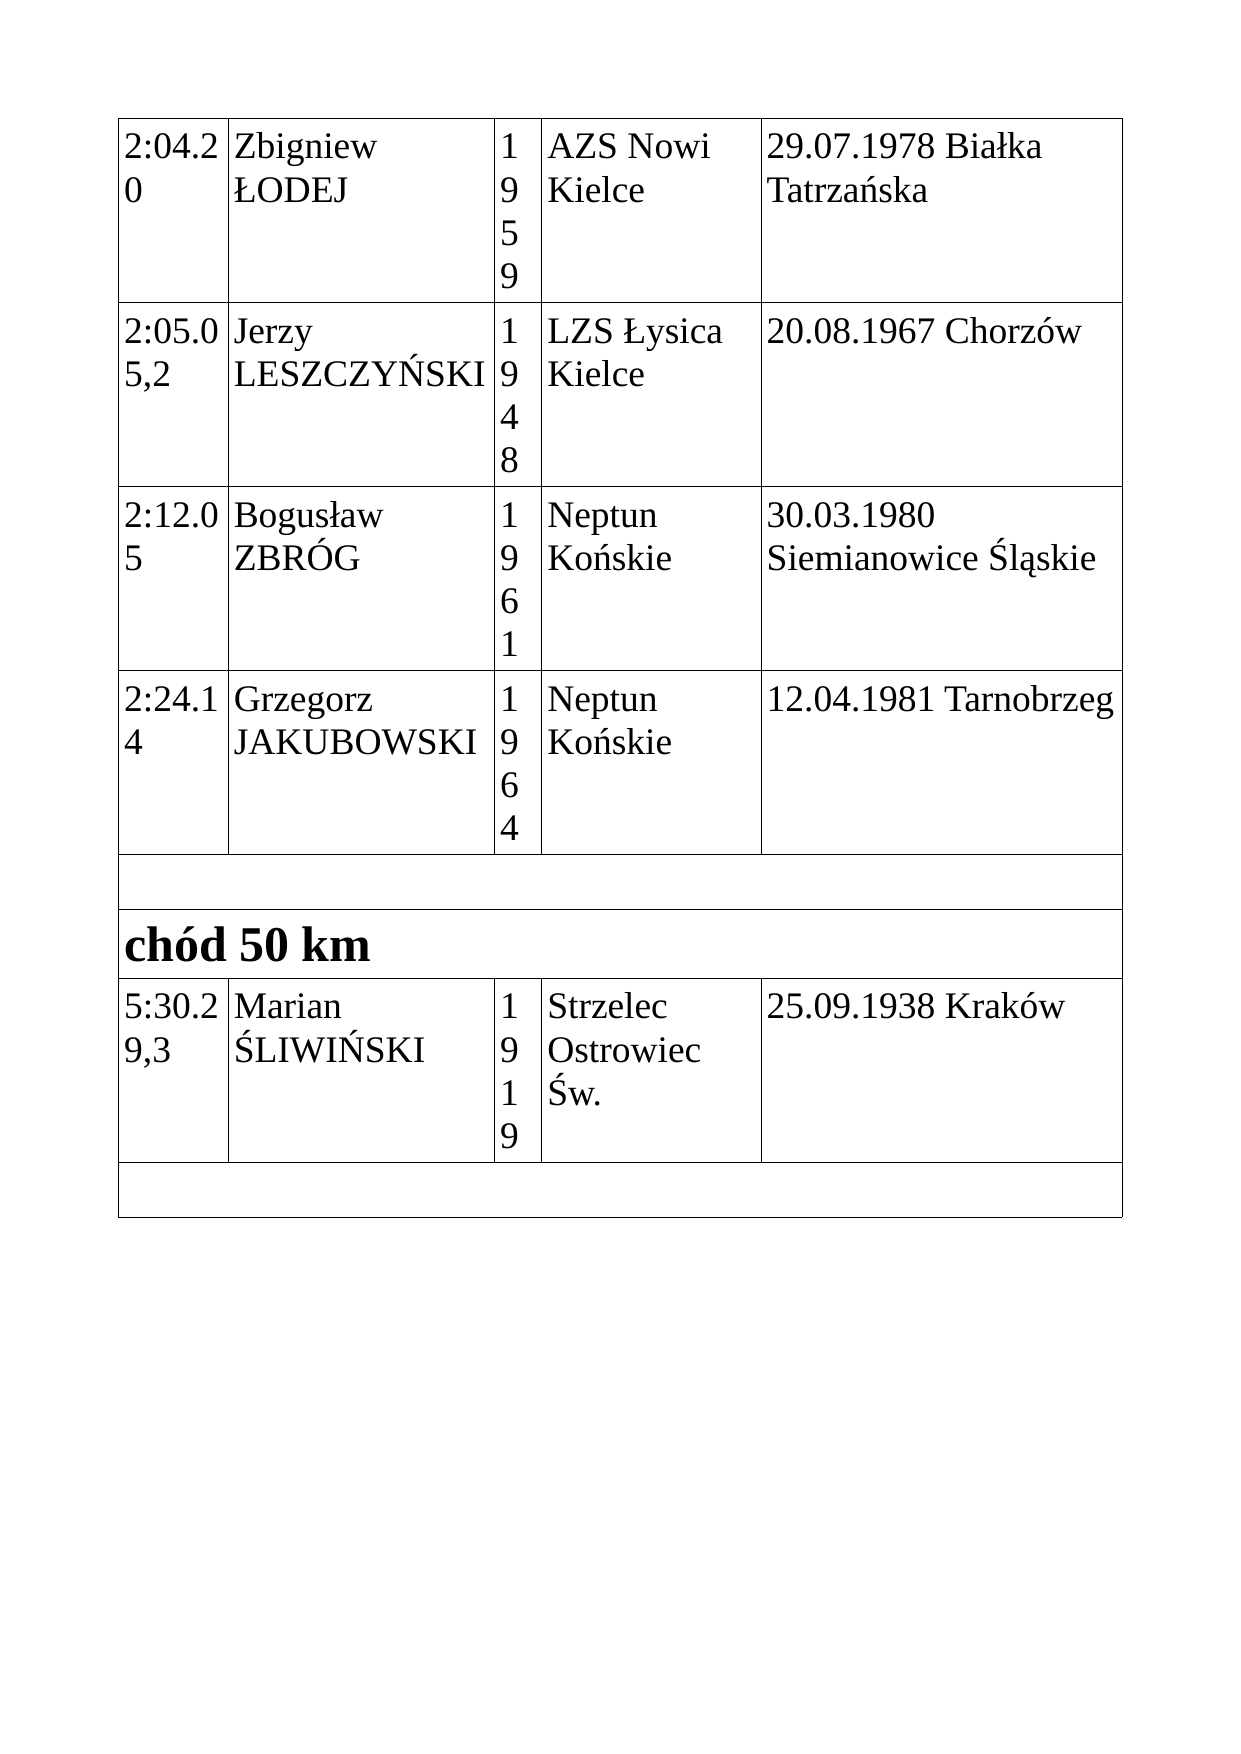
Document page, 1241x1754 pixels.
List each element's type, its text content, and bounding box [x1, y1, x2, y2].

table_cell 1948 [495, 303, 541, 486]
table_cell Grzegorz JAKUBOWSKI [229, 671, 494, 854]
table_cell 20.08.1967 Chorzów [762, 303, 1122, 486]
table_cell Zbigniew ŁODEJ [229, 119, 494, 302]
table_cell [119, 855, 1122, 909]
table_cell 25.09.1938 Kraków [762, 979, 1122, 1162]
table_cell Jerzy LESZCZYŃSKI [229, 303, 494, 486]
table_cell 1961 [495, 487, 541, 670]
table_cell Neptun Końskie [542, 671, 761, 854]
table_cell [119, 1163, 1122, 1217]
table_cell 29.07.1978 Białka Tatrzańska [762, 119, 1122, 302]
table_cell 1964 [495, 671, 541, 854]
table_cell chód 50 km [119, 910, 1122, 978]
table_cell 1919 [495, 979, 541, 1162]
table_cell AZS Nowi Kielce [542, 119, 761, 302]
table_cell Strzelec Ostrowiec Św. [542, 979, 761, 1162]
table_cell Neptun Końskie [542, 487, 761, 670]
table_cell Marian ŚLIWIŃSKI [229, 979, 494, 1162]
table_cell 2:12.05 [119, 487, 228, 670]
table_cell 30.03.1980 Siemianowice Śląskie [762, 487, 1122, 670]
table_cell 2:05.05,2 [119, 303, 228, 486]
table_cell 5:30.29,3 [119, 979, 228, 1162]
table_cell 2:24.14 [119, 671, 228, 854]
table_cell LZS Łysica Kielce [542, 303, 761, 486]
table_cell Bogusław ZBRÓG [229, 487, 494, 670]
table_cell 2:04.20 [119, 119, 228, 302]
table_cell 12.04.1981 Tarnobrzeg [762, 671, 1122, 854]
table_cell 1959 [495, 119, 541, 302]
